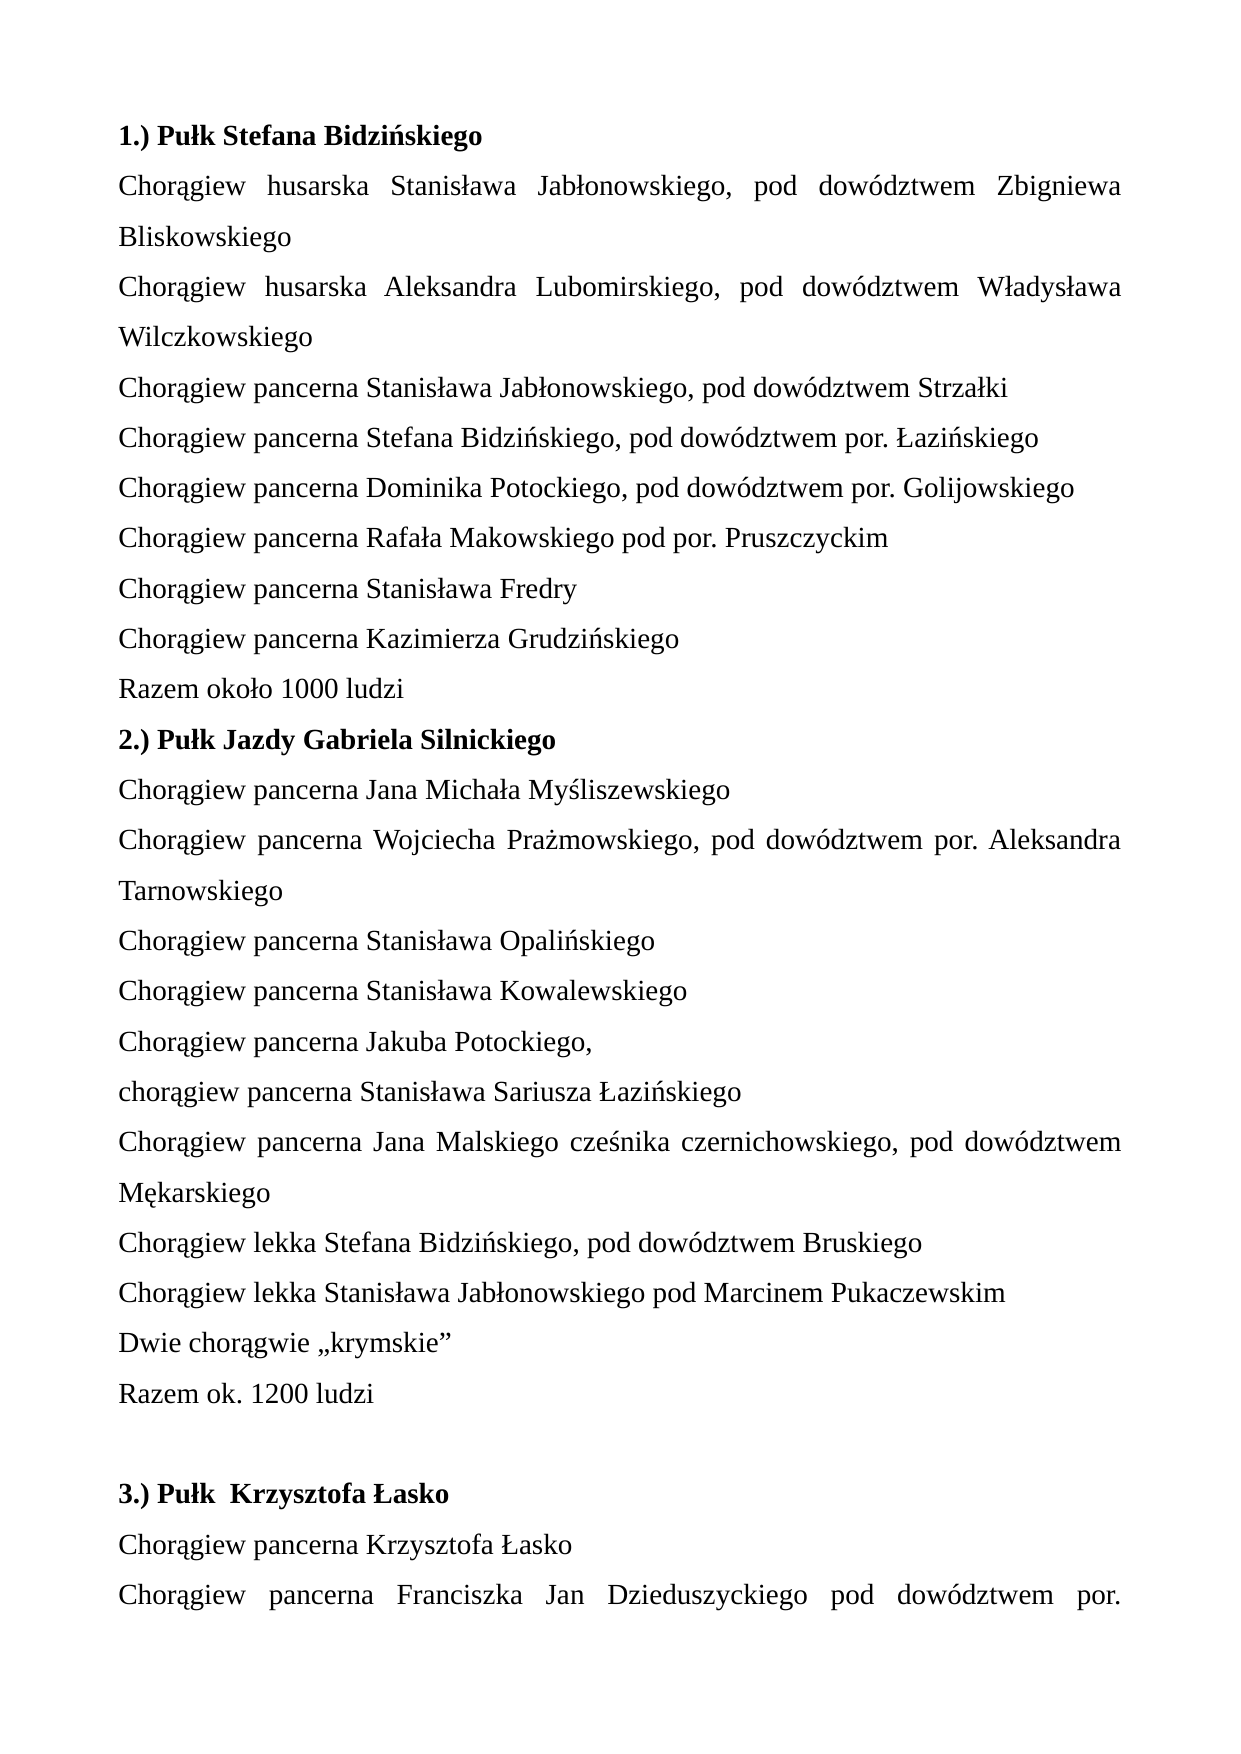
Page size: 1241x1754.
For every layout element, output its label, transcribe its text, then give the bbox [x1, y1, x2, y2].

text 3.) Pułk Krzysztofa Łasko [118, 1477, 1122, 1510]
text Chorągiew pancerna Stanisława Jabłonowskiego, pod dowództwem Strzałki [118, 370, 1122, 403]
text Chorągiew pancerna Dominika Potockiego, pod dowództwem por. Golijowskiego [118, 470, 1122, 504]
text Chorągiew pancerna Jana Malskiego cześnika czernichowskiego, pod dowództwem Mękarskiego [118, 1124, 1122, 1208]
text Chorągiew pancerna Krzysztofa Łasko [118, 1527, 1122, 1560]
text Chorągiew pancerna Stefana Bidzińskiego, pod dowództwem por. Łazińskiego [118, 420, 1122, 453]
text Chorągiew pancerna Kazimierza Grudzińskiego [118, 621, 1122, 655]
text Razem ok. 1200 ludzi [118, 1376, 1122, 1409]
text Chorągiew lekka Stefana Bidzińskiego, pod dowództwem Bruskiego [118, 1225, 1122, 1258]
text Chorągiew pancerna Wojciecha Prażmowskiego, pod dowództwem por. Aleksandra Tarnowskiego [118, 822, 1122, 906]
text Dwie chorągwie „krymskie” [118, 1326, 1122, 1359]
text Chorągiew pancerna Stanisława Fredry [118, 571, 1122, 604]
text Chorągiew pancerna Stanisława Kowalewskiego [118, 973, 1122, 1007]
text 1.) Pułk Stefana Bidzińskiego [118, 118, 1122, 152]
text Chorągiew pancerna Rafała Makowskiego pod por. Pruszczyckim [118, 521, 1122, 554]
text Razem około 1000 ludzi [118, 672, 1122, 705]
text Chorągiew pancerna Jana Michała Myśliszewskiego [118, 772, 1122, 806]
text Chorągiew husarska Aleksandra Lubomirskiego, pod dowództwem Władysława Wilczkowskiego [118, 269, 1122, 353]
text chorągiew pancerna Stanisława Sariusza Łazińskiego [118, 1074, 1122, 1108]
text Chorągiew husarska Stanisława Jabłonowskiego, pod dowództwem Zbigniewa Bliskowskiego [118, 168, 1122, 252]
text Chorągiew pancerna Jakuba Potockiego, [118, 1024, 1122, 1057]
text 2.) Pułk Jazdy Gabriela Silnickiego [118, 722, 1122, 755]
text Chorągiew pancerna Franciszka Jan Dzieduszyckiego pod dowództwem por. [118, 1577, 1122, 1611]
text Chorągiew pancerna Stanisława Opalińskiego [118, 923, 1122, 957]
text Chorągiew lekka Stanisława Jabłonowskiego pod Marcinem Pukaczewskim [118, 1275, 1122, 1309]
